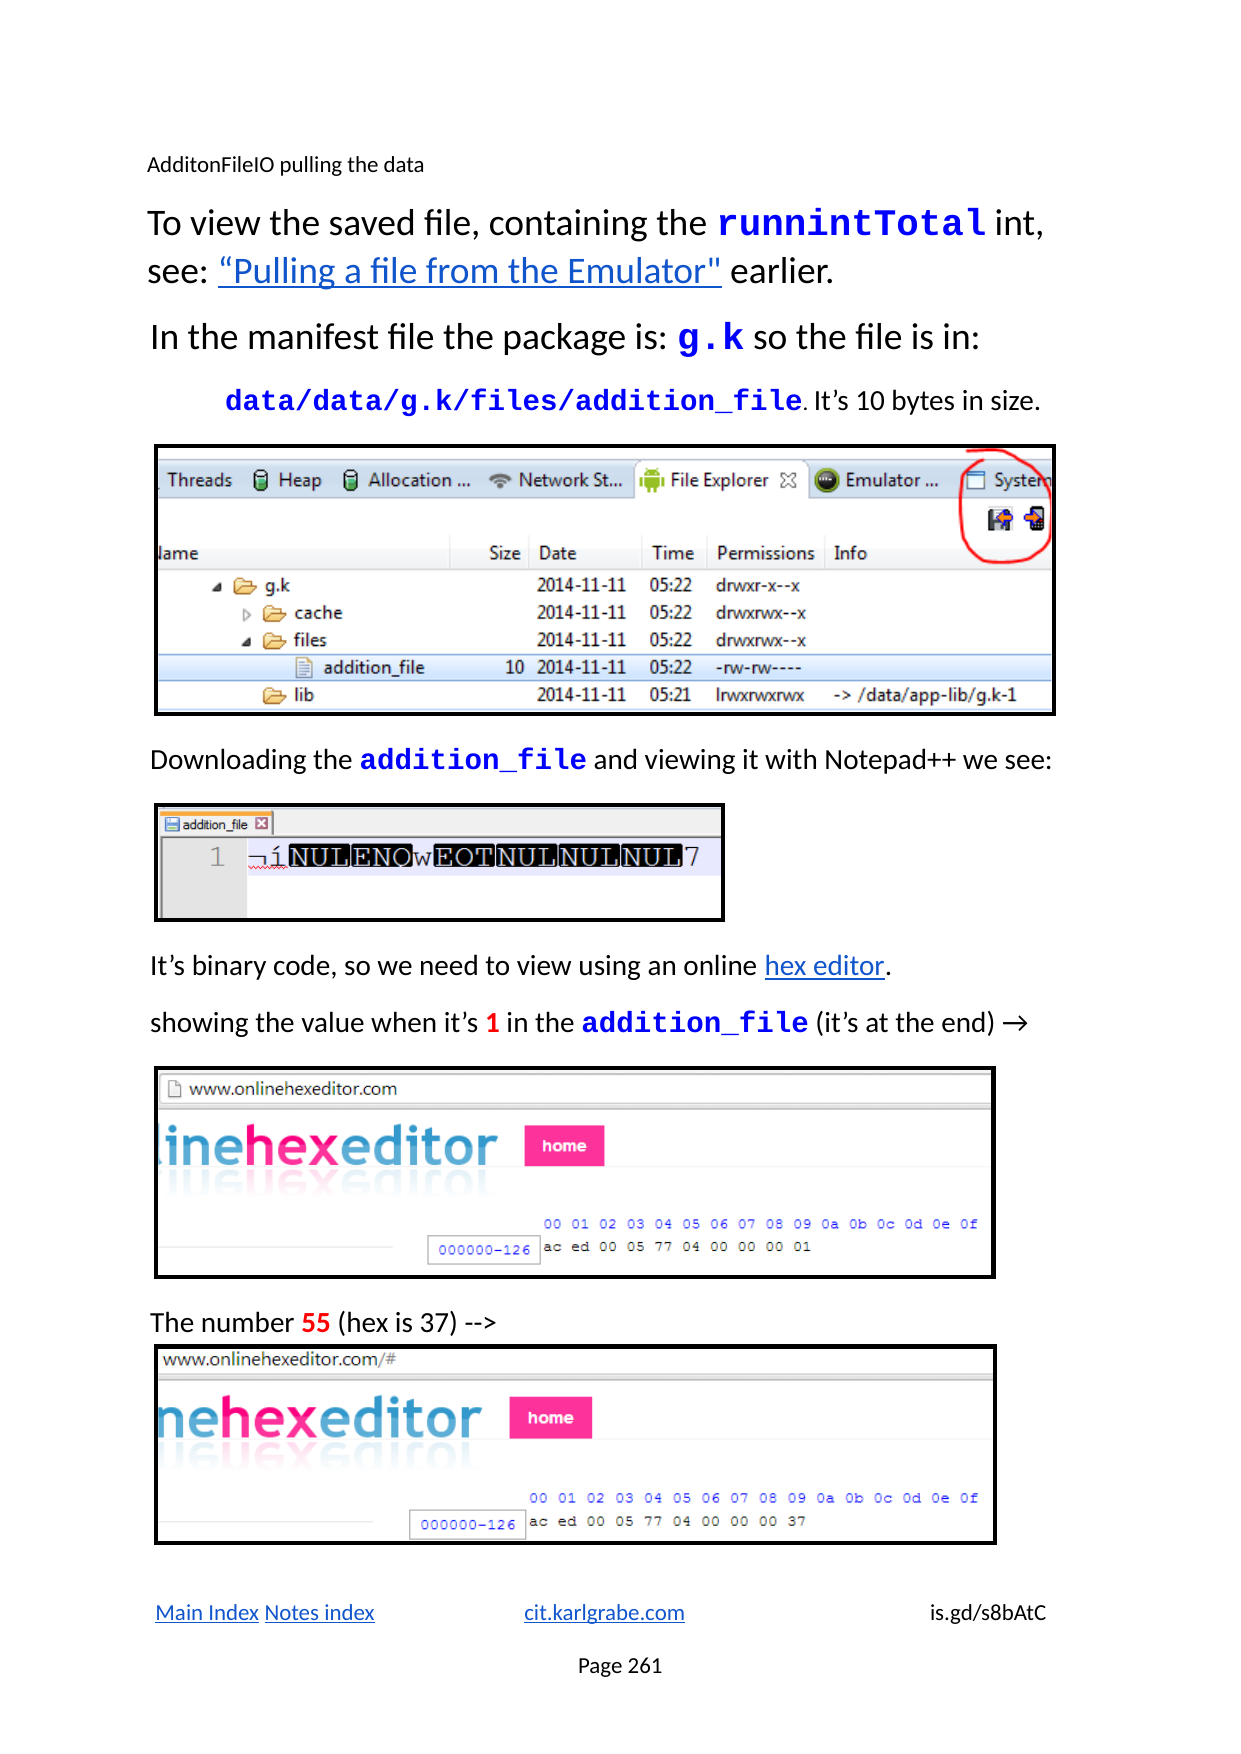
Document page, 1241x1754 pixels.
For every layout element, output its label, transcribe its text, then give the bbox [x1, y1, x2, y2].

text The number 55 (hex is 37) --> [150, 1304, 1090, 1549]
text AdditonFileIO pulling the data [147, 150, 1090, 178]
picture [158, 1349, 993, 1541]
text data/data/g.k/files/addition_file. It’s 10 bytes in size. [150, 382, 1090, 419]
picture [158, 807, 721, 918]
text To view the saved file, containing the runnintTotal int, see: “Pulling a file from the Emulator" earlier. [147, 199, 1090, 292]
text In the manifest file the package is: g.k so the file is in: [150, 313, 1090, 361]
picture [158, 1070, 991, 1275]
text Downloading the addition_file and viewing it with Notepad++ we see: [150, 741, 1090, 778]
text showing the value when it’s 1 in the addition_file (it’s at the end) → [150, 1004, 1090, 1041]
text It’s binary code, so we need to view using an online hex editor. [150, 947, 1090, 983]
picture [158, 448, 1052, 712]
